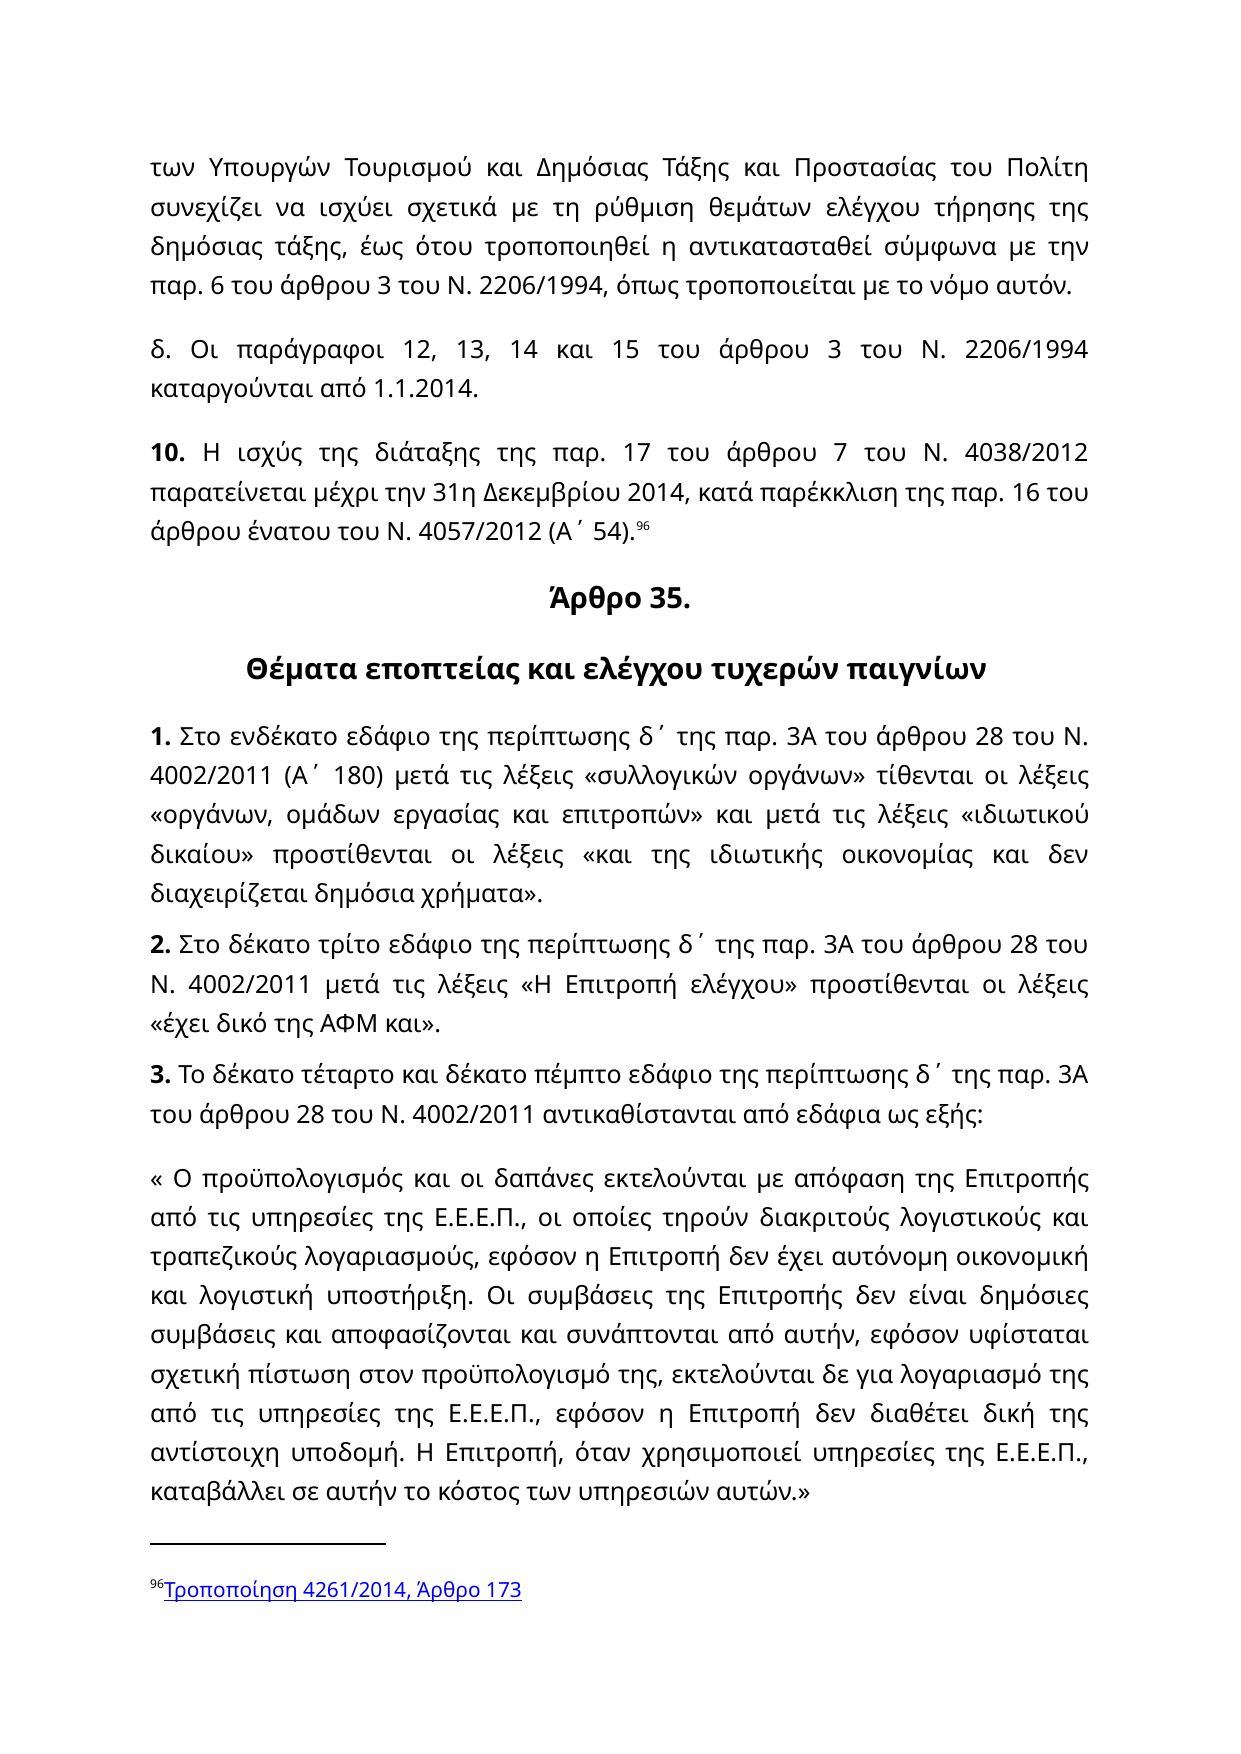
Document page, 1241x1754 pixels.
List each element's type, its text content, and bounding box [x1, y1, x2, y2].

text των Υπουργών Τουρισμού και Δημόσιας Τάξης και Προστασίας του Πολίτη συνεχίζει να ισχύει σχετικά με τη ρύθμιση θεμάτων ελέγχου τήρησης της δημόσιας τάξης, έως ότου τροποποιηθεί η αντικατασταθεί σύμφωνα με την παρ. 6 του άρθρου 3 του Ν. 2206/1994, όπως τροποποιείται με το νόμο αυτόν. [150, 150, 1090, 302]
text « Ο προϋπολογισμός και οι δαπάνες εκτελούνται με απόφαση της Επιτροπής από τις υπηρεσίες της Ε.Ε.Ε.Π., οι οποίες τηρούν διακριτούς λογιστικούς και τραπεζικούς λογαριασμούς, εφόσον η Επιτροπή δεν έχει αυτόνομη οικονομική και λογιστική υποστήριξη. Οι συμβάσεις της Επιτροπής δεν είναι δημόσιες συμβάσεις και αποφασίζονται και συνάπτονται από αυτήν, εφόσον υφίσταται σχετική πίστωση στον προϋπολογισμό της, εκτελούνται δε για λογαριασμό της από τις υπηρεσίες της Ε.Ε.Ε.Π., εφόσον η Επιτροπή δεν διαθέτει δική της αντίστοιχη υποδομή. Η Επιτροπή, όταν χρησιμοποιεί υπηρεσίες της Ε.Ε.Ε.Π., καταβάλλει σε αυτήν το κόστος των υπηρεσιών αυτών.» [150, 1160, 1090, 1508]
text 2. Στο δέκατο τρίτο εδάφιο της περίπτωσης δ΄ της παρ. 3Α του άρθρου 28 του Ν. 4002/2011 μετά τις λέξεις «Η Επιτροπή ελέγχου» προστίθενται οι λέξεις «έχει δικό της ΑΦΜ και». [150, 927, 1090, 1039]
subtitle Άρθρο 35. [150, 577, 1090, 617]
text 3. Το δέκατο τέταρτο και δέκατο πέμπτο εδάφιο της περίπτωσης δ΄ της παρ. 3Α του άρθρου 28 του Ν. 4002/2011 αντικαθίστανται από εδάφια ως εξής: [150, 1057, 1090, 1130]
text 10. Η ισχύς της διάταξης της παρ. 17 του άρθρου 7 του Ν. 4038/2012 παρατείνεται μέχρι την 31η Δεκεμβρίου 2014, κατά παρέκκλιση της παρ. 16 του άρθρου ένατου του Ν. 4057/2012 (Α΄ 54). [150, 435, 1090, 547]
text δ. Οι παράγραφοι 12, 13, 14 και 15 του άρθρου 3 του Ν. 2206/1994 καταργούνται από 1.1.2014. [150, 332, 1090, 405]
text Τροποποίηση 4261/2014, Άρθρο 173 [150, 1576, 1090, 1604]
text 1. Στο ενδέκατο εδάφιο της περίπτωσης δ΄ της παρ. 3Α του άρθρου 28 του Ν. 4002/2011 (Α΄ 180) μετά τις λέξεις «συλλογικών οργάνων» τίθενται οι λέξεις «οργάνων, ομάδων εργασίας και επιτροπών» και μετά τις λέξεις «ιδιωτικού δικαίου» προστίθενται οι λέξεις «και της ιδιωτικής οικονομίας και δεν διαχειρίζεται δημόσια χρήματα». [150, 719, 1090, 909]
subtitle Θέματα εποπτείας και ελέγχου τυχερών παιγνίων [150, 648, 1090, 688]
